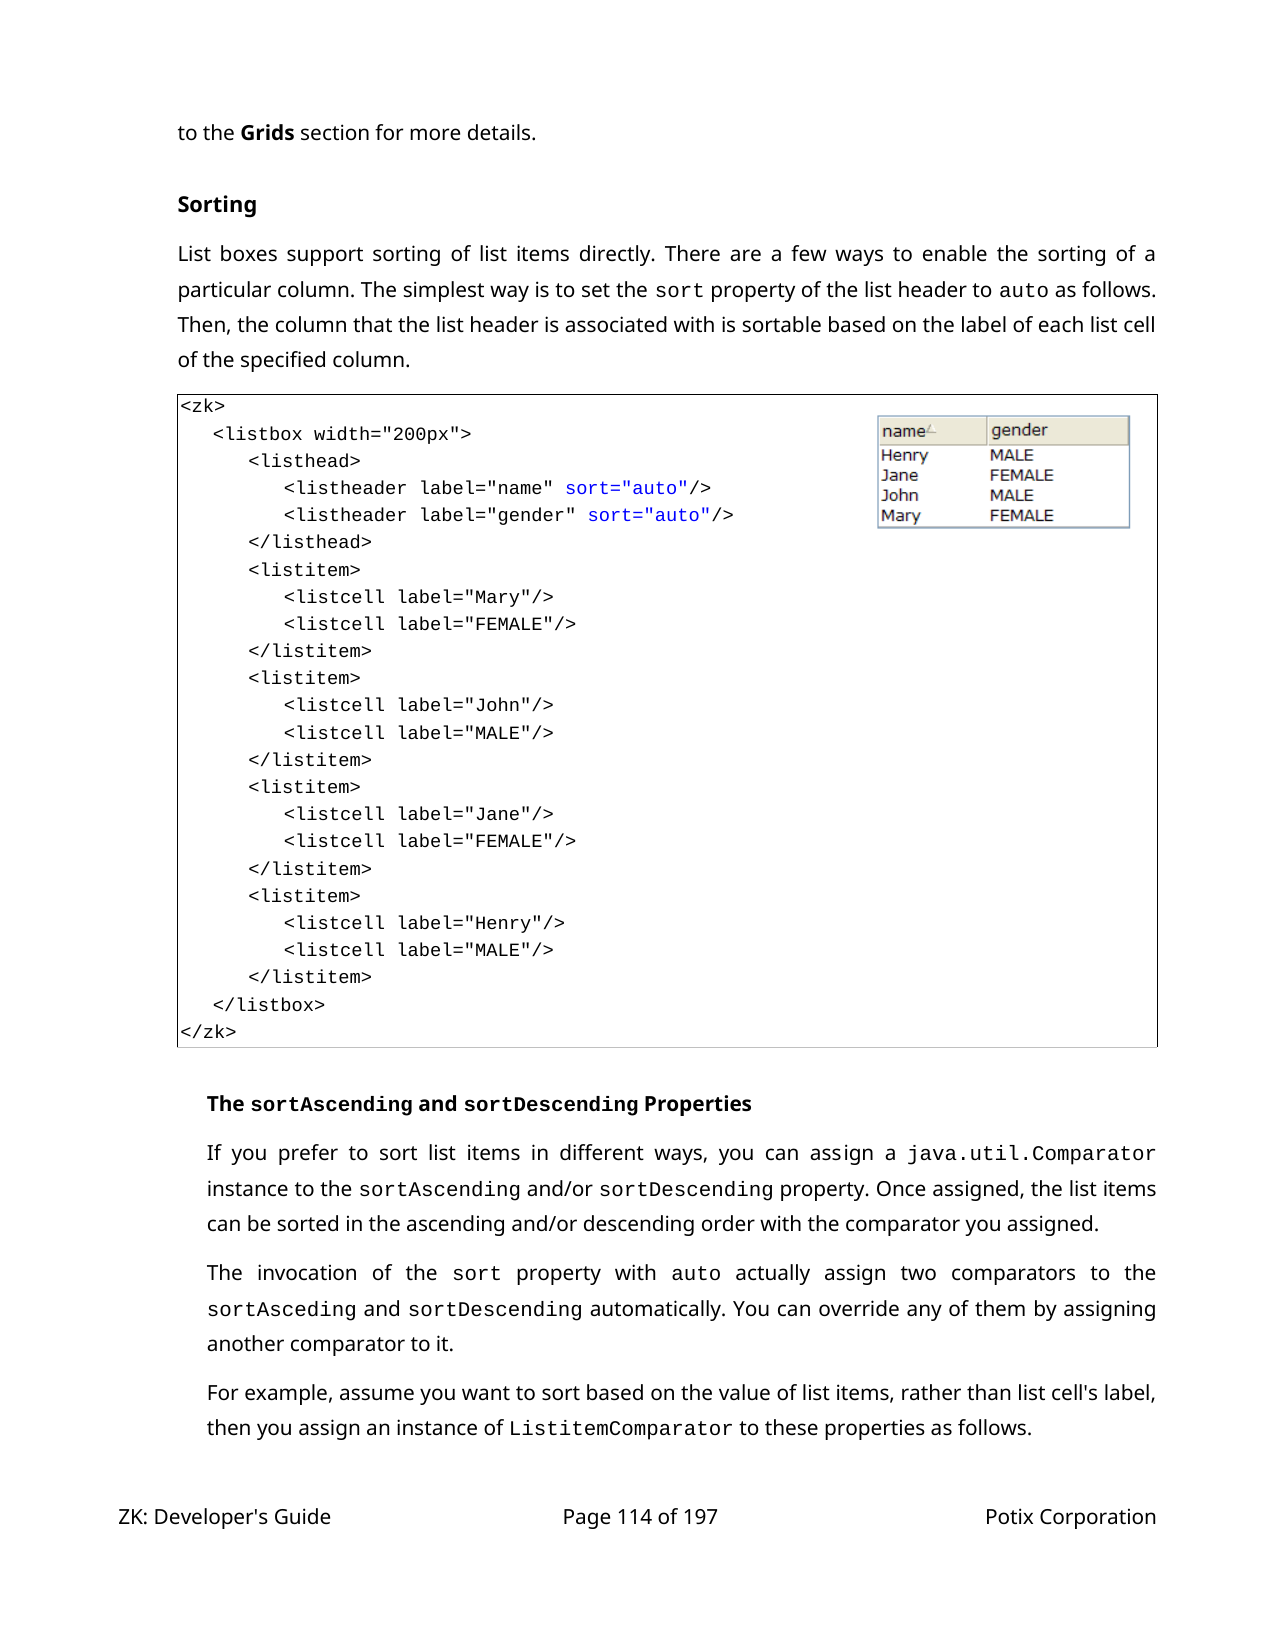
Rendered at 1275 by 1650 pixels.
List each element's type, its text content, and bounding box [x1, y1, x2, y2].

text <listitem> [178, 666, 1157, 690]
text <listcell label="MALE"/> [178, 721, 1157, 745]
text <listheader label="gender" sort="auto"/> [178, 503, 875, 527]
text </zk> [178, 1019, 1157, 1047]
text </listitem> [178, 856, 1157, 881]
text </listitem> [178, 748, 1157, 772]
text <listcell label="FEMALE"/> [178, 612, 1157, 636]
text For example, assume you want to sort based on the value of list items, rather than list cell's label, then you assign an instance of ListitemComparator to these properties as follows. [207, 1378, 1157, 1442]
text <listcell label="Jane"/> [178, 802, 1157, 826]
text to the Grids section for more details. [177, 118, 1157, 146]
text The invocation of the sort property with auto actually assign two comparators to the sortAsceding and sortDescending automatically. You can override any of them by assigning another comparator to it. [207, 1258, 1157, 1358]
text If you prefer to sort list items in different ways, you can assign a java.util.Comparator instance to the sortAscending and/or sortDescending property. Once assigned, the list items can be sorted in the ascending and/or descending order with the comparator you assigned. [207, 1138, 1157, 1238]
text <listcell label="Henry"/> [178, 911, 1157, 935]
text </listhead> [178, 530, 1157, 554]
text <zk> [178, 395, 1157, 418]
text <listcell label="MALE"/> [178, 938, 1157, 962]
text <listcell label="FEMALE"/> [178, 829, 1157, 853]
subtitle Sorting [177, 189, 1157, 219]
picture [875, 413, 1134, 530]
text <listitem> [178, 775, 1157, 799]
text <listitem> [178, 884, 1157, 908]
text </listitem> [178, 639, 1157, 663]
text [1134, 421, 1157, 446]
text List boxes support sorting of list items directly. There are a few ways to enable the sorting of a particular column. The simplest way is to set the sort property of the list header to auto as follows. Then, the column that the list header is associated with is sortable based on the label of each list cell of the specified column. [177, 239, 1157, 374]
text [1134, 449, 1157, 473]
text <listcell label="John"/> [178, 693, 1157, 718]
text <listcell label="Mary"/> [178, 584, 1157, 609]
text <listbox width="200px"> [178, 421, 875, 446]
text <listheader label="name" sort="auto"/> [178, 476, 875, 500]
text <listhead> [178, 449, 875, 473]
text </listbox> [178, 992, 1157, 1017]
text <listitem> [178, 557, 1157, 582]
subtitle The sortAscending and sortDescending Properties [207, 1089, 1157, 1118]
text </listitem> [178, 965, 1157, 989]
